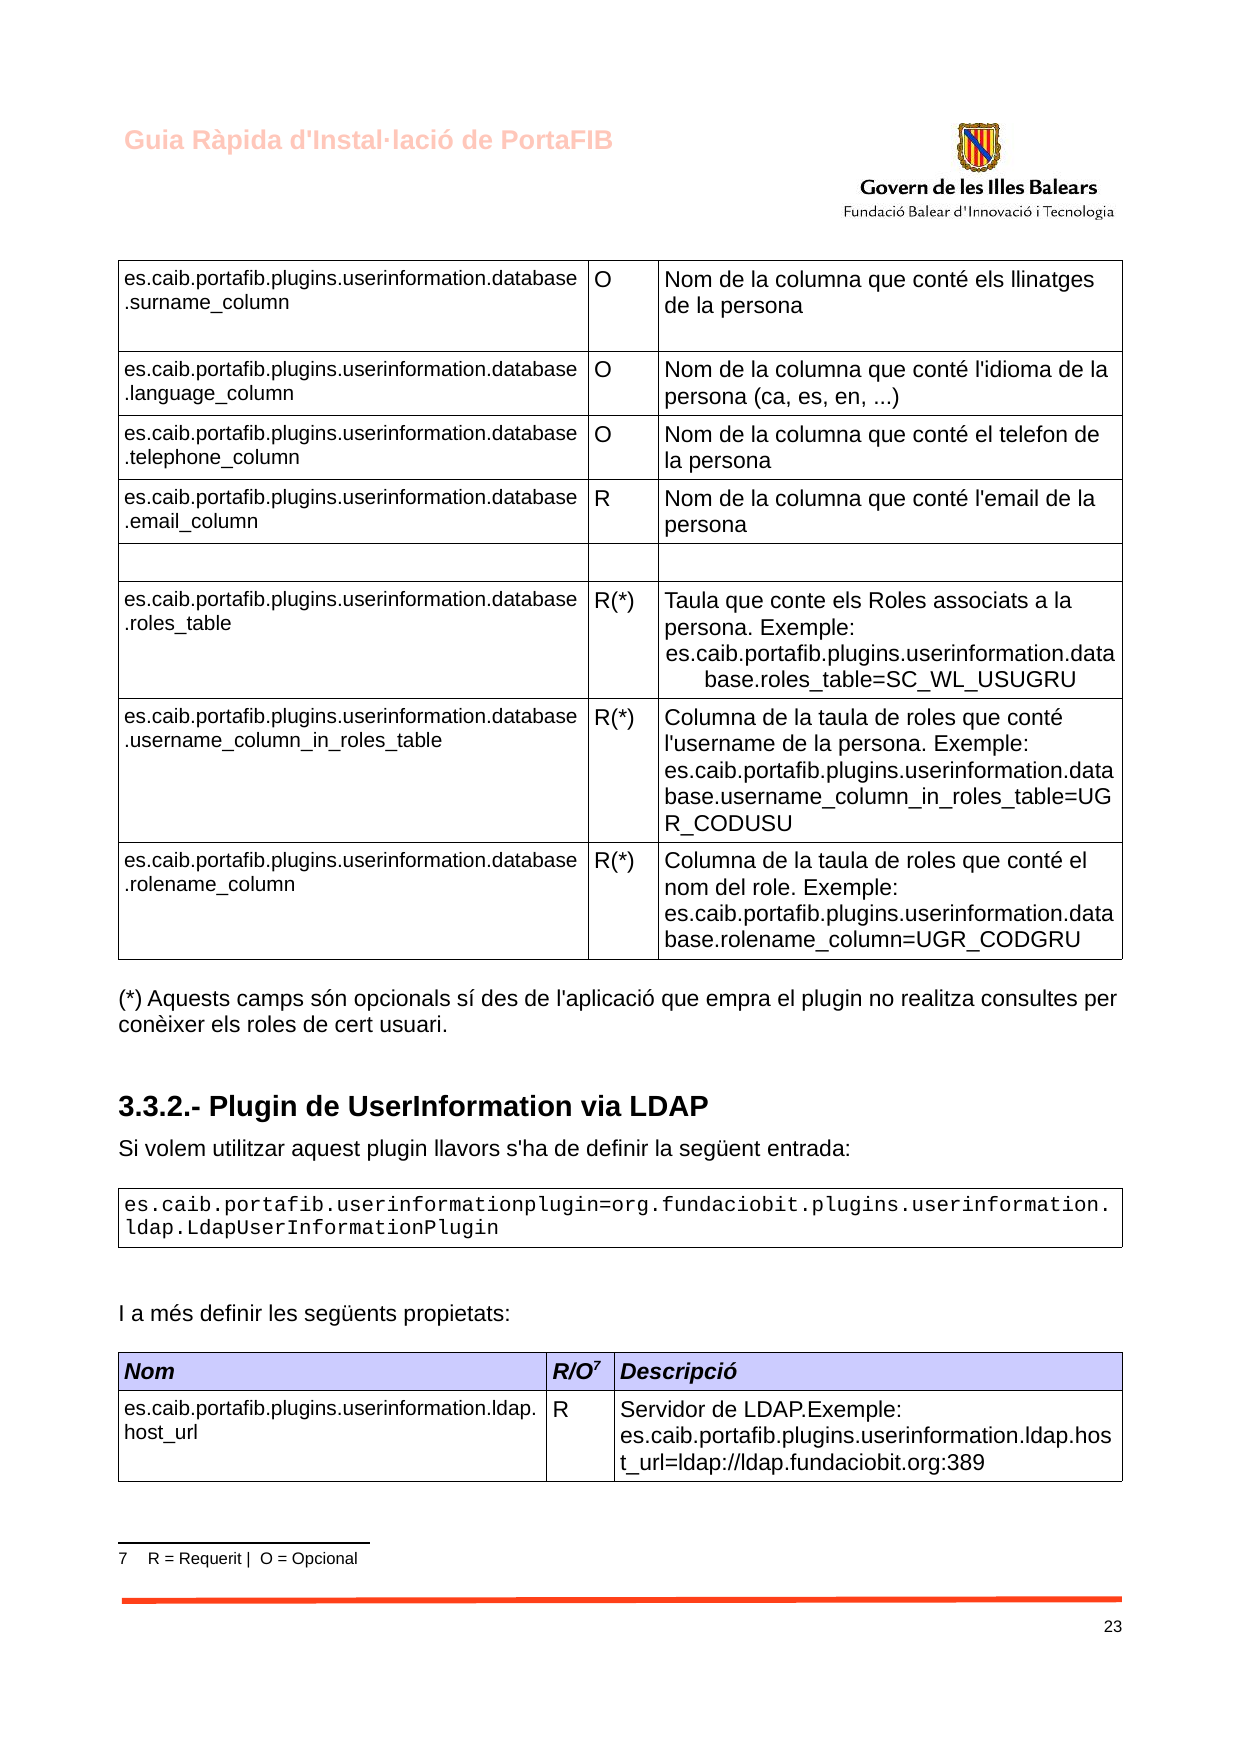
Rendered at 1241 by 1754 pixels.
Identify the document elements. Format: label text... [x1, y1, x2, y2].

picture [840, 123, 1117, 220]
table_cell Columna de la taula de roles que conté el nom del role. Exemple: es.caib.portafib.plugins.userinformation.database.rolename_column=UGR_CODGRU [659, 843, 1122, 958]
table_cell es.caib.portafib.plugins.userinformation.database.telephone_column [119, 416, 588, 479]
table_cell R [589, 480, 658, 543]
table_cell es.caib.portafib.plugins.userinformation.database.username_column_in_roles_table [119, 699, 588, 842]
table_cell es.caib.portafib.plugins.userinformation.database.email_column [119, 480, 588, 543]
table_cell R(*) [589, 699, 658, 842]
table_cell Servidor de LDAP.Exemple: es.caib.portafib.plugins.userinformation.ldap.host_url=ldap://ldap.fundaciobit.org:389 [615, 1391, 1122, 1481]
table_cell [589, 544, 658, 581]
text Si volem utilitzar aquest plugin llavors s'ha de definir la següent entrada: [118, 1135, 1122, 1161]
table_cell es.caib.portafib.plugins.userinformation.database.rolename_column [119, 843, 588, 958]
table_cell R [547, 1391, 614, 1481]
table_cell Columna de la taula de roles que conté l'username de la persona. Exemple: es.caib.portafib.plugins.userinformation.database.username_column_in_roles_table=UGR_CODUSU [659, 699, 1122, 842]
table_header Nom [119, 1353, 546, 1390]
table_cell es.caib.portafib.plugins.userinformation.database.surname_column [119, 261, 588, 351]
table_cell O [589, 261, 658, 351]
table_cell R(*) [589, 843, 658, 958]
table_cell Nom de la columna que conté el telefon de la persona [659, 416, 1122, 479]
table_cell Taula que conte els Roles associats a la persona. Exemple: es.caib.portafib.plugins.userinformation.database.roles_table=SC_WL_USUGRU [659, 582, 1122, 698]
text (*) Aquests camps són opcionals sí des de l'aplicació que empra el plugin no realitza consultes per conèixer els roles de cert usuari. [118, 985, 1122, 1038]
table_header R/O [547, 1353, 614, 1390]
table_cell Nom de la columna que conté els llinatges de la persona [659, 261, 1122, 351]
table_cell [659, 544, 1122, 581]
table_cell Nom de la columna que conté l'email de la persona [659, 480, 1122, 543]
table_header Descripció [615, 1353, 1122, 1390]
table_cell R(*) [589, 582, 658, 698]
subtitle Plugin de UserInformation via LDAP [118, 1089, 1122, 1123]
table_cell [119, 544, 588, 581]
table_cell O [589, 352, 658, 415]
table_cell es.caib.portafib.plugins.userinformation.ldap.host_url [119, 1391, 546, 1481]
table_cell es.caib.portafib.plugins.userinformation.database.language_column [119, 352, 588, 415]
table_cell Nom de la columna que conté l'idioma de la persona (ca, es, en, ...) [659, 352, 1122, 415]
text I a més definir les següents propietats: [118, 1299, 1122, 1326]
table_header es.caib.portafib.userinformationplugin=org.fundaciobit.plugins.userinformation.ldap.LdapUserInformationPlugin [119, 1189, 1122, 1247]
table_cell O [589, 416, 658, 479]
table_cell es.caib.portafib.plugins.userinformation.database.roles_table [119, 582, 588, 698]
